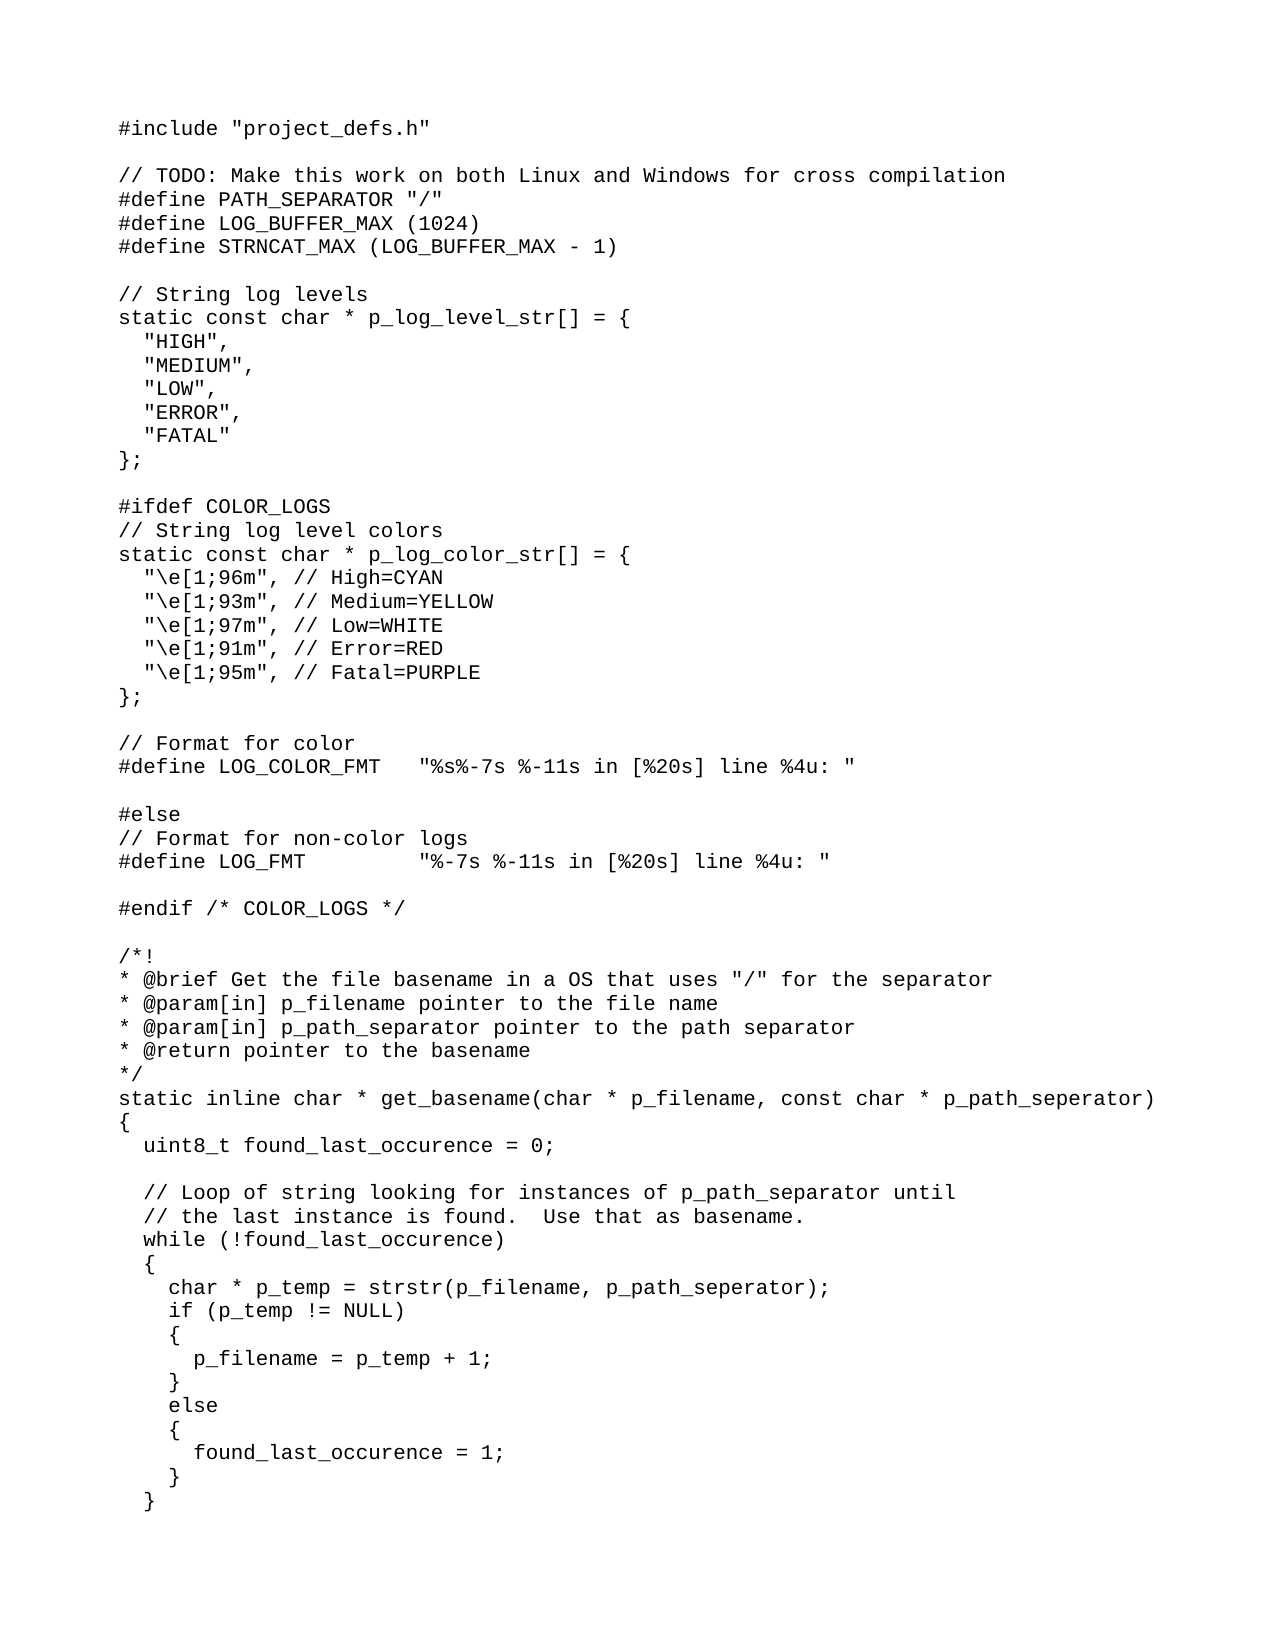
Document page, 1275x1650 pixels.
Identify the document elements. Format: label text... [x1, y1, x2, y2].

text #ifdef COLOR_LOGS [118, 496, 1157, 520]
text #include "project_defs.h" [118, 118, 1157, 142]
text static inline char * get_basename(char * p_filename, const char * p_path_seperator) [118, 1088, 1157, 1111]
text { [118, 1253, 1157, 1277]
text #define STRNCAT_MAX (LOG_BUFFER_MAX - 1) [118, 236, 1157, 260]
text "ERROR", [118, 402, 1157, 426]
text /*! [118, 946, 1157, 969]
text "\e[1;96m", // High=CYAN [118, 567, 1157, 591]
text #define LOG_COLOR_FMT "%s%-7s %-11s in [%20s] line %4u: " [118, 757, 1157, 780]
text * @brief Get the file basename in a OS that uses "/" for the separator [118, 969, 1157, 993]
text // String log levels [118, 284, 1157, 307]
text uint8_t found_last_occurence = 0; [118, 1135, 1157, 1158]
text #define LOG_FMT "%-7s %-11s in [%20s] line %4u: " [118, 851, 1157, 875]
text */ [118, 1064, 1157, 1088]
text } [118, 1371, 1157, 1395]
text "\e[1;95m", // Fatal=PURPLE [118, 662, 1157, 686]
text * @return pointer to the basename [118, 1040, 1157, 1064]
text { [118, 1419, 1157, 1442]
text } [118, 1466, 1157, 1489]
text } [118, 1489, 1157, 1513]
text // the last instance is found. Use that as basename. [118, 1206, 1157, 1229]
text "LOW", [118, 378, 1157, 402]
text else [118, 1395, 1157, 1419]
text "\e[1;91m", // Error=RED [118, 638, 1157, 662]
text // String log level colors [118, 520, 1157, 544]
text * @param[in] p_path_separator pointer to the path separator [118, 1017, 1157, 1040]
text #endif /* COLOR_LOGS */ [118, 898, 1157, 922]
text "\e[1;93m", // Medium=YELLOW [118, 591, 1157, 615]
text p_filename = p_temp + 1; [118, 1348, 1157, 1371]
text // Format for non-color logs [118, 827, 1157, 851]
text while (!found_last_occurence) [118, 1229, 1157, 1253]
text }; [118, 449, 1157, 473]
text found_last_occurence = 1; [118, 1442, 1157, 1466]
text static const char * p_log_color_str[] = { [118, 544, 1157, 567]
text // Format for color [118, 733, 1157, 757]
text "FATAL" [118, 426, 1157, 449]
text { [118, 1324, 1157, 1348]
text #else [118, 804, 1157, 827]
text "MEDIUM", [118, 354, 1157, 378]
text char * p_temp = strstr(p_filename, p_path_seperator); [118, 1277, 1157, 1300]
text * @param[in] p_filename pointer to the file name [118, 993, 1157, 1017]
text if (p_temp != NULL) [118, 1300, 1157, 1324]
text { [118, 1111, 1157, 1135]
text "HIGH", [118, 331, 1157, 354]
text #define PATH_SEPARATOR "/" [118, 189, 1157, 213]
text "\e[1;97m", // Low=WHITE [118, 615, 1157, 638]
text // TODO: Make this work on both Linux and Windows for cross compilation [118, 165, 1157, 189]
text }; [118, 686, 1157, 709]
text #define LOG_BUFFER_MAX (1024) [118, 213, 1157, 236]
text // Loop of string looking for instances of p_path_separator until [118, 1182, 1157, 1206]
text static const char * p_log_level_str[] = { [118, 307, 1157, 331]
